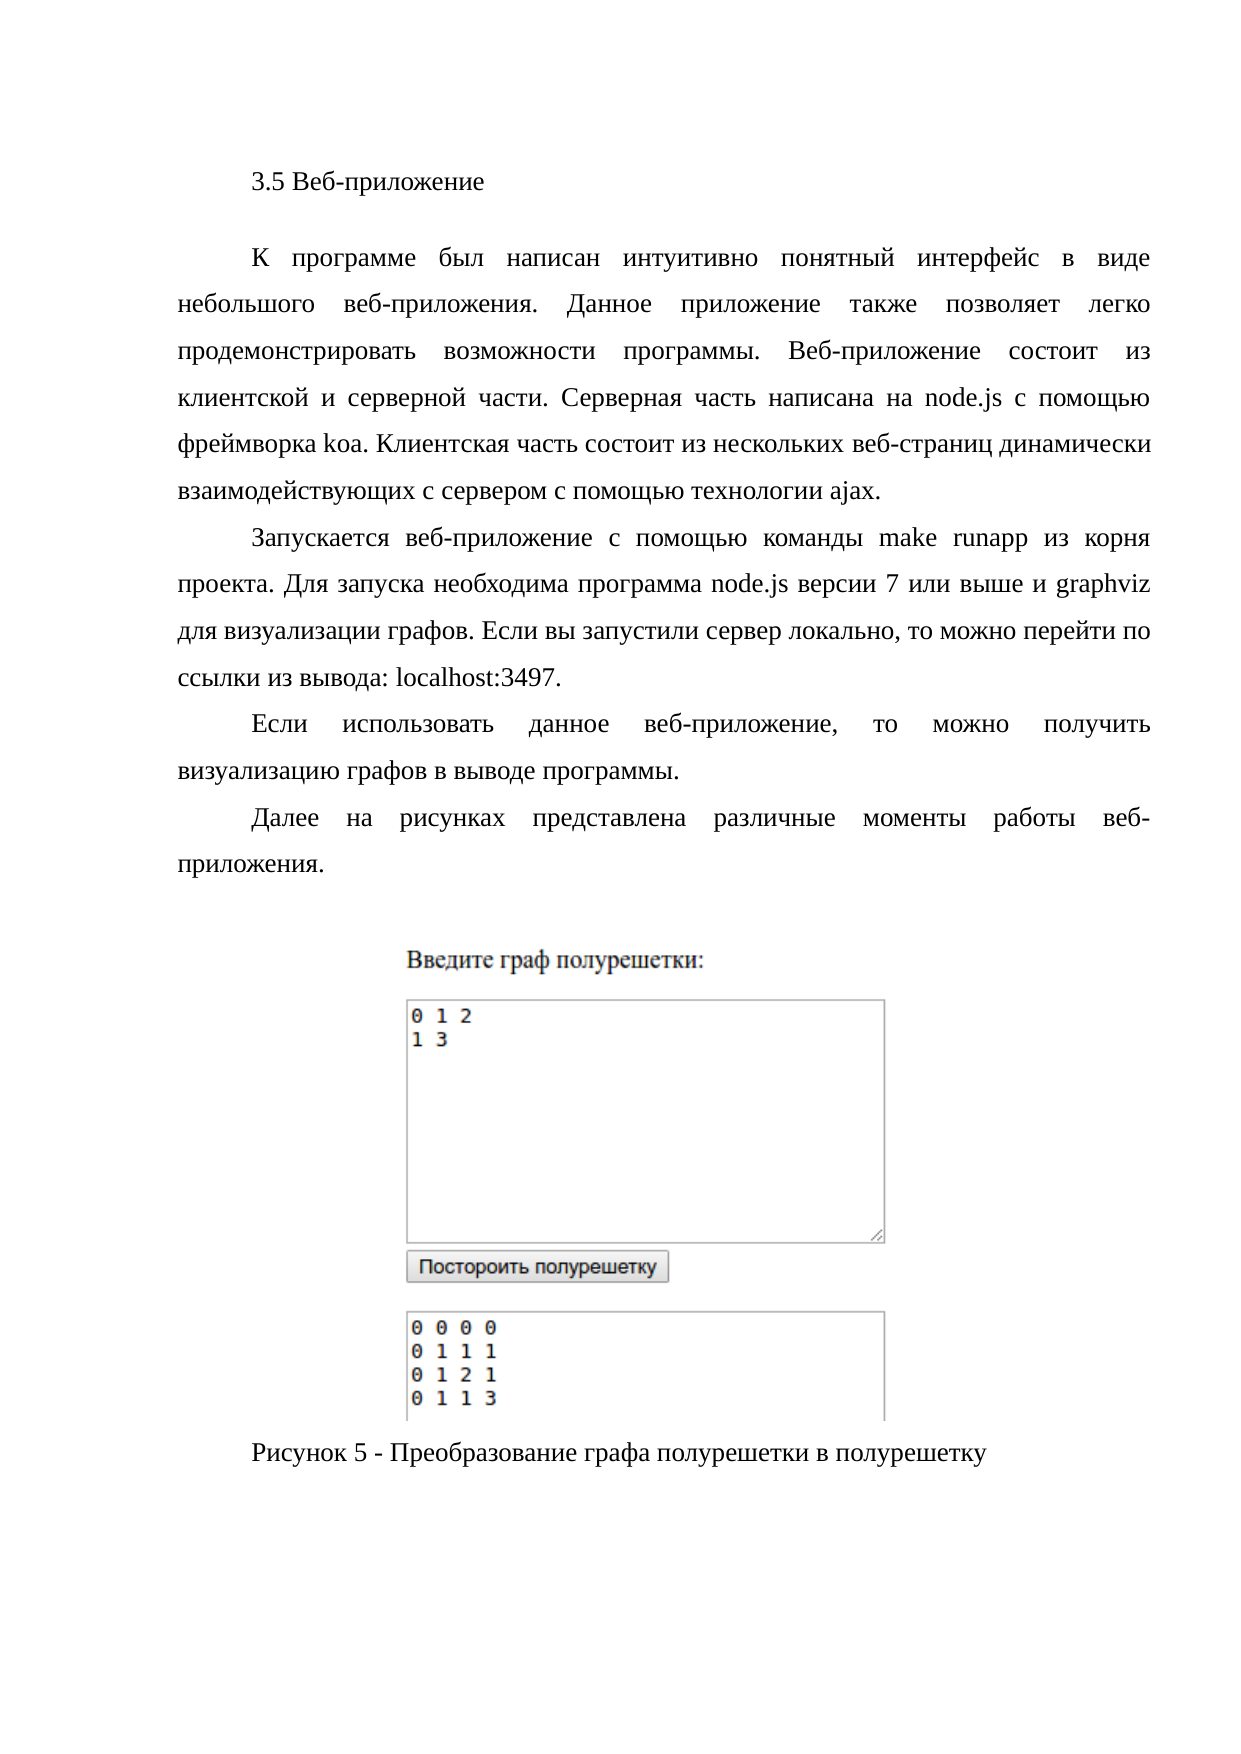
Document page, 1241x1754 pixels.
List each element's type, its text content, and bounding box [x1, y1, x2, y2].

text Далее на рисунках представлена различные моменты работы веб-приложения. [177, 801, 1152, 879]
picture [394, 941, 934, 1421]
text Запускается веб-приложение с помощью команды make runapp из корня проекта. Для запуска необходима программа node.js версии 7 или выше и graphviz для визуализации графов. Если вы запустили сервер локально, то можно перейти по ссылки из вывода: localhost:3497. [177, 521, 1152, 692]
text Рисунок 5 - Преобразование графа полурешетки в полурешетку [177, 1421, 1152, 1467]
subtitle Веб-приложение [177, 165, 1152, 196]
text К программе был написан интуитивно понятный интерфейс в виде небольшого веб-приложения. Данное приложение также позволяет легко продемонстрировать возможности программы. Веб-приложение состоит из клиентской и серверной части. Серверная часть написана на node.js с помощью фреймворка koa. Клиентская часть состоит из нескольких веб-страниц динамически взаимодействующих с сервером с помощью технологии ajax. [177, 241, 1152, 505]
text Если использовать данное веб-приложение, то можно получить визуализацию графов в выводе программы. [177, 708, 1152, 785]
